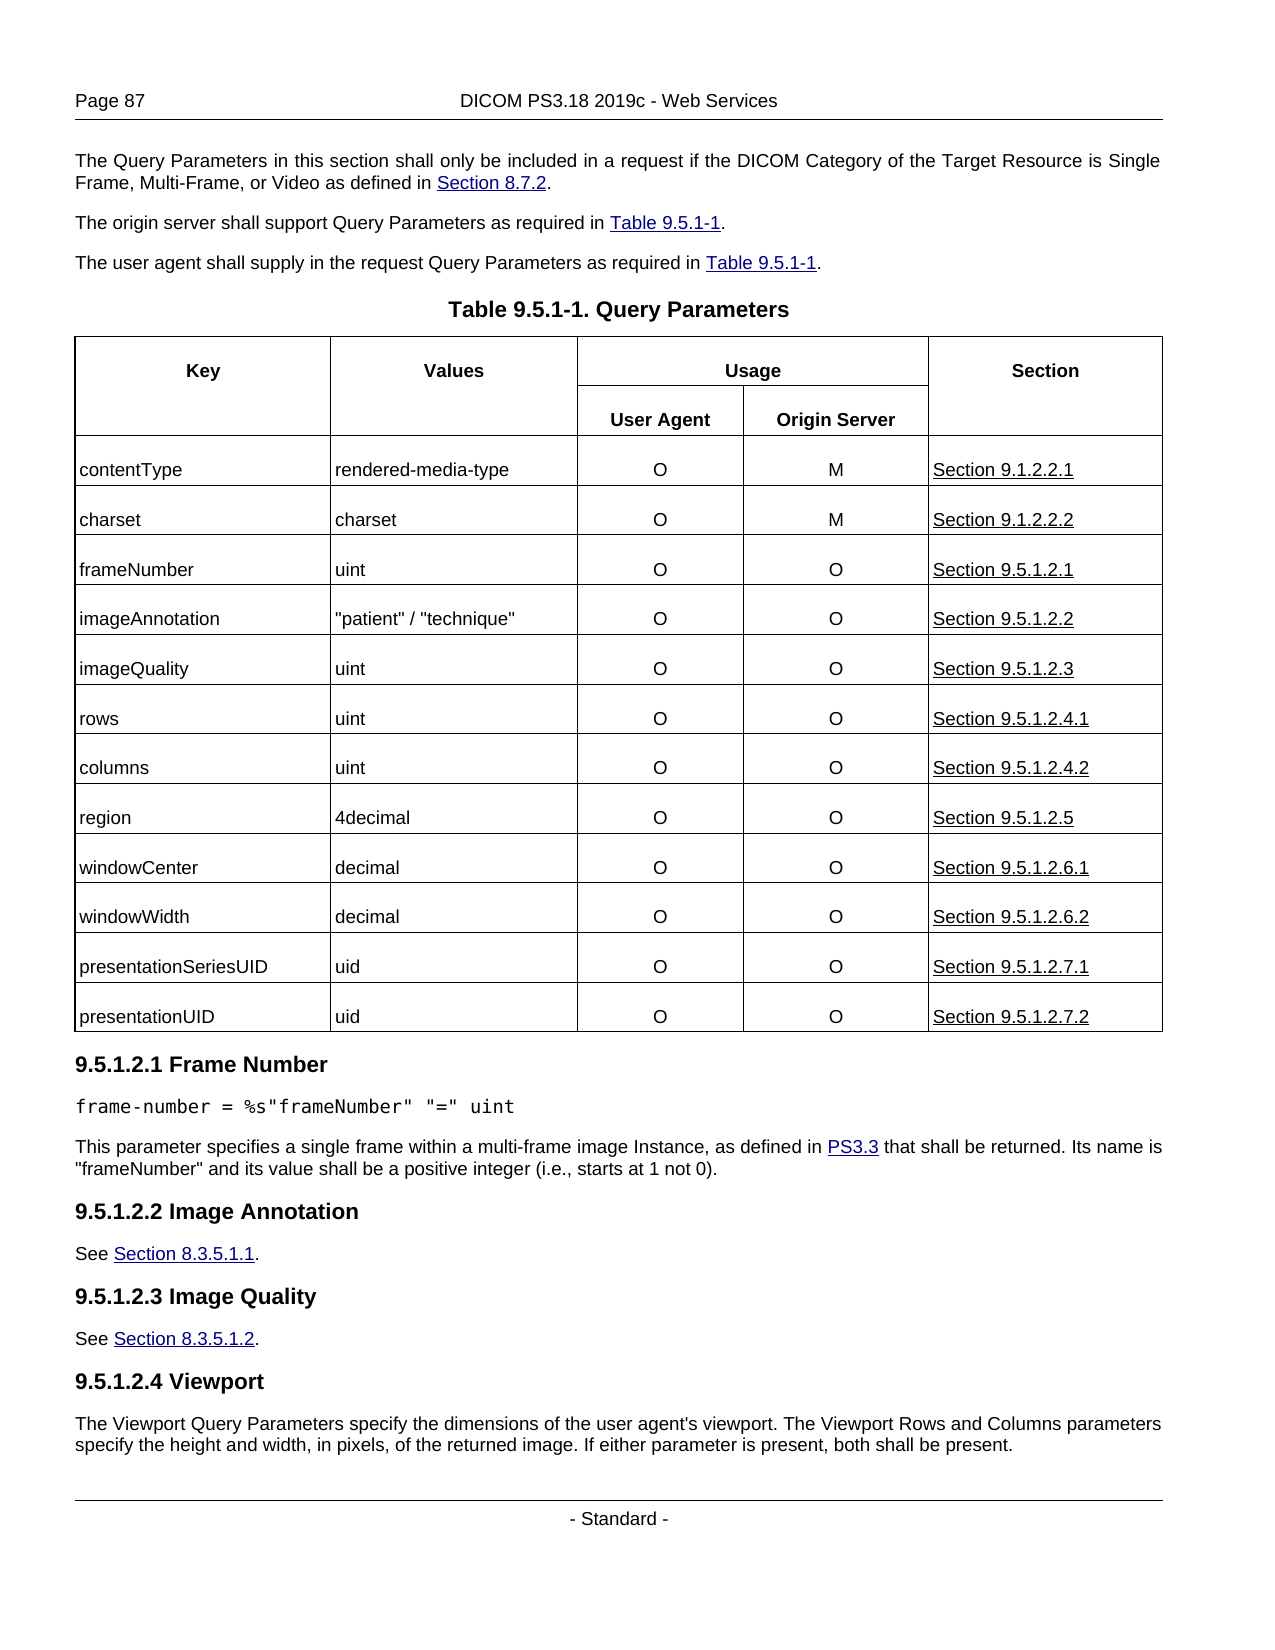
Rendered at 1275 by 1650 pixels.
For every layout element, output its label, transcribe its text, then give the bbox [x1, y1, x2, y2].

table_cell contentType [76, 436, 330, 485]
text Table 9.5.1-1. Query Parameters [75, 296, 1162, 322]
text 9.5.1.2.2 Image Annotation [75, 1198, 1162, 1224]
table_cell O [578, 883, 743, 932]
table_cell O [744, 635, 928, 683]
table_cell O [578, 635, 743, 683]
table_cell Section 9.5.1.2.7.1 [929, 933, 1162, 982]
table_cell M [744, 486, 928, 534]
table_cell windowWidth [76, 883, 330, 932]
text See Section 8.3.5.1.2. [75, 1328, 1162, 1349]
table_cell O [744, 585, 928, 634]
table_cell Section 9.5.1.2.2 [929, 585, 1162, 634]
text The Query Parameters in this section shall only be included in a request if the DICOM Category of the Target Resource is Single Frame, Multi-Frame, or Video as defined in Section 8.7.2. [75, 150, 1162, 193]
table_header Section [929, 337, 1162, 435]
table_cell Section 9.5.1.2.6.1 [929, 834, 1162, 882]
table_cell Section 9.1.2.2.1 [929, 436, 1162, 485]
table_cell O [578, 436, 743, 485]
table_cell O [578, 734, 743, 783]
table_cell imageAnnotation [76, 585, 330, 634]
table_cell Origin Server [744, 386, 928, 435]
table_cell Section 9.5.1.2.7.2 [929, 983, 1162, 1031]
text See Section 8.3.5.1.1. [75, 1243, 1162, 1264]
table_cell uint [331, 635, 577, 683]
table_cell O [578, 685, 743, 733]
table_cell Section 9.5.1.2.1 [929, 535, 1162, 584]
table_cell Section 9.5.1.2.4.1 [929, 685, 1162, 733]
table_cell O [578, 933, 743, 982]
table_cell region [76, 784, 330, 832]
table_cell O [744, 734, 928, 783]
text The user agent shall supply in the request Query Parameters as required in Table 9.5.1-1. [75, 252, 1162, 274]
table_cell uint [331, 734, 577, 783]
table_cell O [744, 784, 928, 832]
table_cell O [578, 784, 743, 832]
table_cell O [578, 486, 743, 534]
table_cell 4decimal [331, 784, 577, 832]
table_cell O [744, 535, 928, 584]
table_cell Section 9.5.1.2.6.2 [929, 883, 1162, 932]
table_cell O [578, 834, 743, 882]
table_cell O [744, 685, 928, 733]
table_cell Section 9.5.1.2.4.2 [929, 734, 1162, 783]
table_cell decimal [331, 834, 577, 882]
table_cell Section 9.5.1.2.3 [929, 635, 1162, 683]
table_cell uint [331, 685, 577, 733]
table_cell imageQuality [76, 635, 330, 683]
table_cell O [744, 983, 928, 1031]
table_cell O [744, 883, 928, 932]
table_header Values [331, 337, 577, 435]
table_cell O [578, 585, 743, 634]
table_cell decimal [331, 883, 577, 932]
table_cell O [578, 535, 743, 584]
text This parameter specifies a single frame within a multi-frame image Instance, as defined in PS3.3 that shall be returned. Its name is "frameNumber" and its value shall be a positive integer (i.e., starts at 1 not 0). [75, 1136, 1162, 1179]
table_cell O [578, 983, 743, 1031]
table_cell rendered-media-type [331, 436, 577, 485]
text frame-number = %s"frameNumber" "=" uint [75, 1096, 1162, 1117]
table_cell charset [76, 486, 330, 534]
table_cell presentationUID [76, 983, 330, 1031]
table_cell columns [76, 734, 330, 783]
table_cell windowCenter [76, 834, 330, 882]
text 9.5.1.2.1 Frame Number [75, 1051, 1162, 1077]
table_cell frameNumber [76, 535, 330, 584]
table_cell O [744, 933, 928, 982]
table_cell M [744, 436, 928, 485]
table_header Usage [578, 337, 928, 385]
table_cell Section 9.1.2.2.2 [929, 486, 1162, 534]
table_cell presentationSeriesUID [76, 933, 330, 982]
text 9.5.1.2.3 Image Quality [75, 1283, 1162, 1309]
table_cell uint [331, 535, 577, 584]
table_cell Section 9.5.1.2.5 [929, 784, 1162, 832]
text The Viewport Query Parameters specify the dimensions of the user agent's viewport. The Viewport Rows and Columns parameters specify the height and width, in pixels, of the returned image. If either parameter is present, both shall be present. [75, 1412, 1162, 1456]
table_cell User Agent [578, 386, 743, 435]
table_cell uid [331, 933, 577, 982]
table_cell charset [331, 486, 577, 534]
table_cell rows [76, 685, 330, 733]
text The origin server shall support Query Parameters as required in Table 9.5.1-1. [75, 212, 1162, 233]
table_cell uid [331, 983, 577, 1031]
table_cell O [744, 834, 928, 882]
table_header Key [76, 337, 330, 435]
text 9.5.1.2.4 Viewport [75, 1368, 1162, 1394]
table_cell "patient" / "technique" [331, 585, 577, 634]
